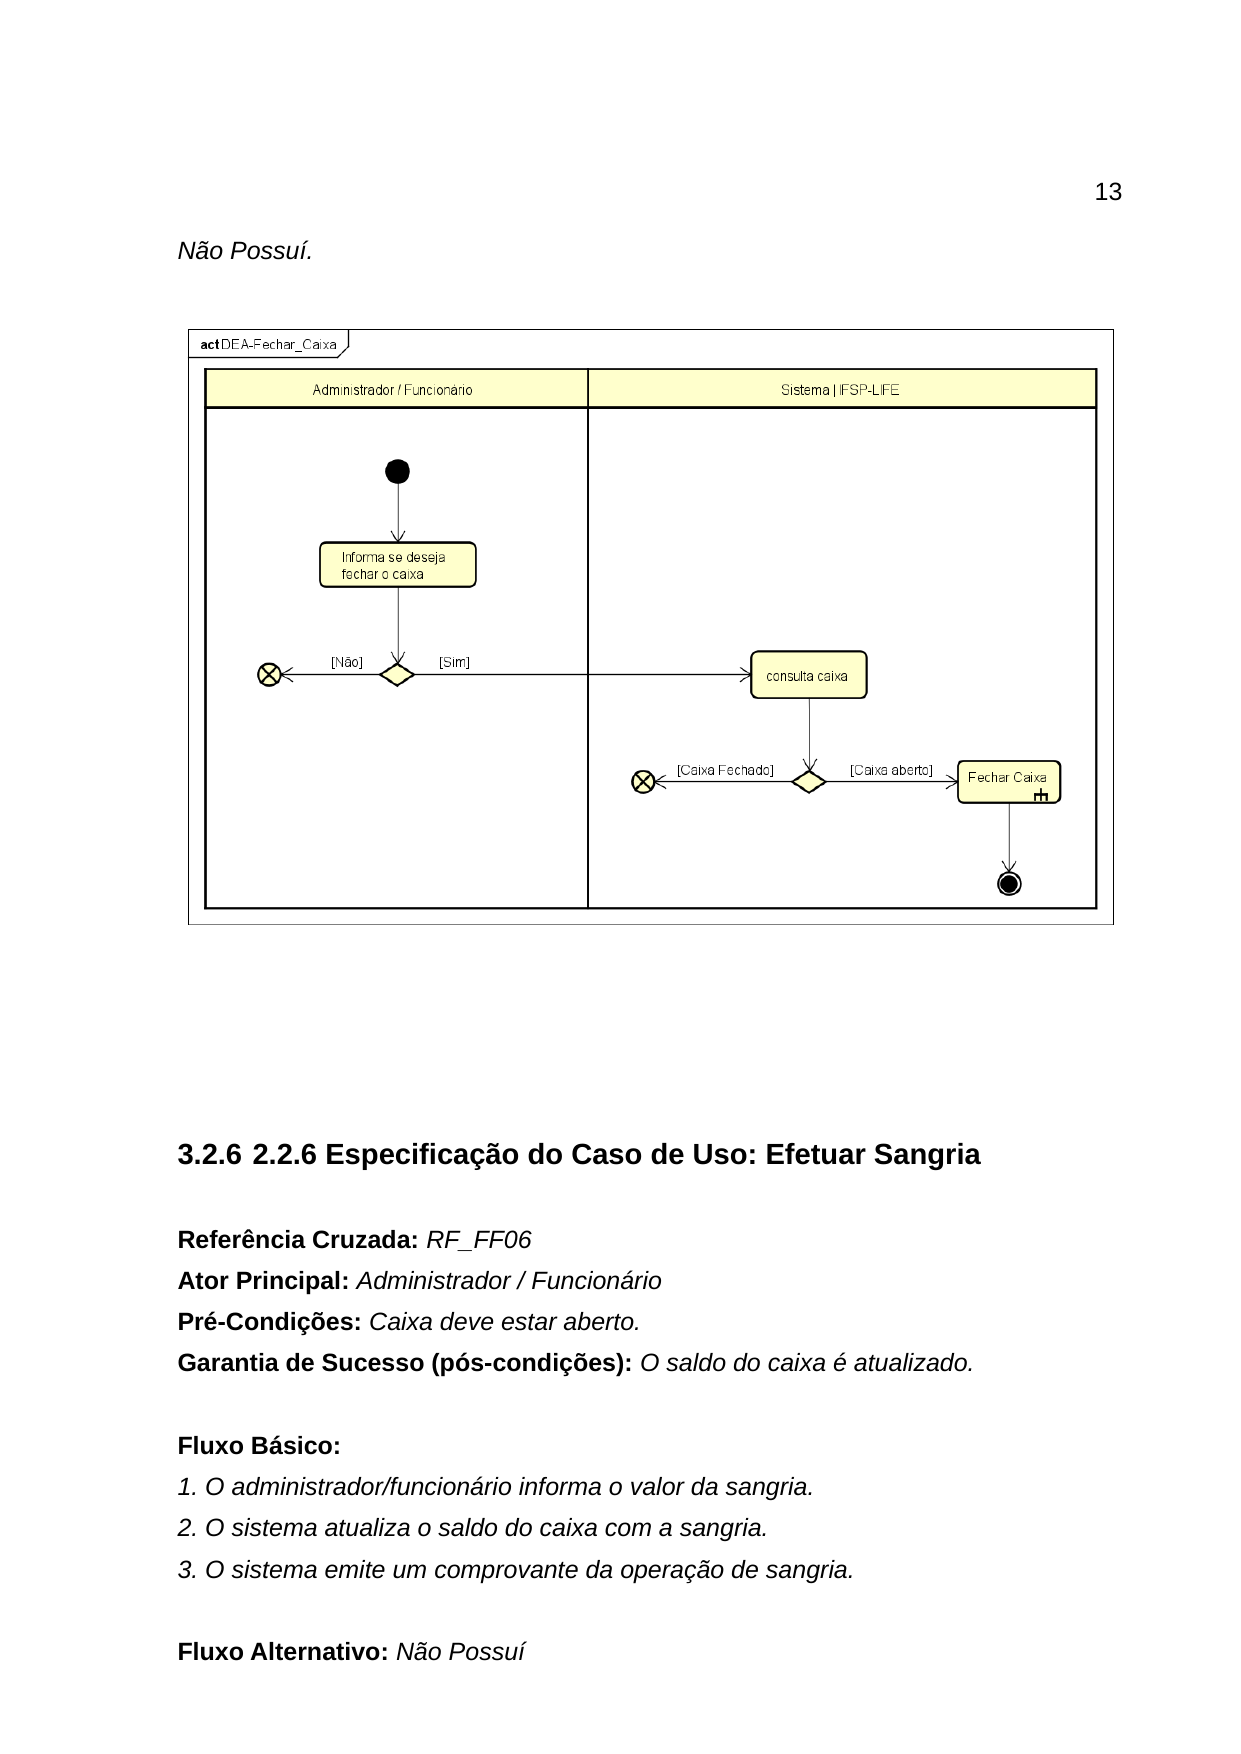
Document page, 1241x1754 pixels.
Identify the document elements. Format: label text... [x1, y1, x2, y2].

subtitle 2.2.6 Especificação do Caso de Uso: Efetuar Sangria [177, 1137, 1122, 1171]
text Ator Principal: Administrador / Funcionário [177, 1266, 1122, 1295]
text Garantia de Sucesso (pós-condições): O saldo do caixa é atualizado. [177, 1348, 1122, 1377]
text Fluxo Alternativo: Não Possuí [177, 1637, 1122, 1666]
text 3. O sistema emite um comprovante da operação de sangria. [177, 1555, 1122, 1583]
text Referência Cruzada: RF_FF06 [177, 1225, 1122, 1253]
text Não Possuí. [177, 236, 1122, 265]
text 1. O administrador/funcionário informa o valor da sangria. [177, 1472, 1122, 1501]
text Fluxo Básico: [177, 1431, 1122, 1460]
text 2. O sistema atualiza o saldo do caixa com a sangria. [177, 1513, 1122, 1542]
text Pré-Condições: Caixa deve estar aberto. [177, 1307, 1122, 1336]
